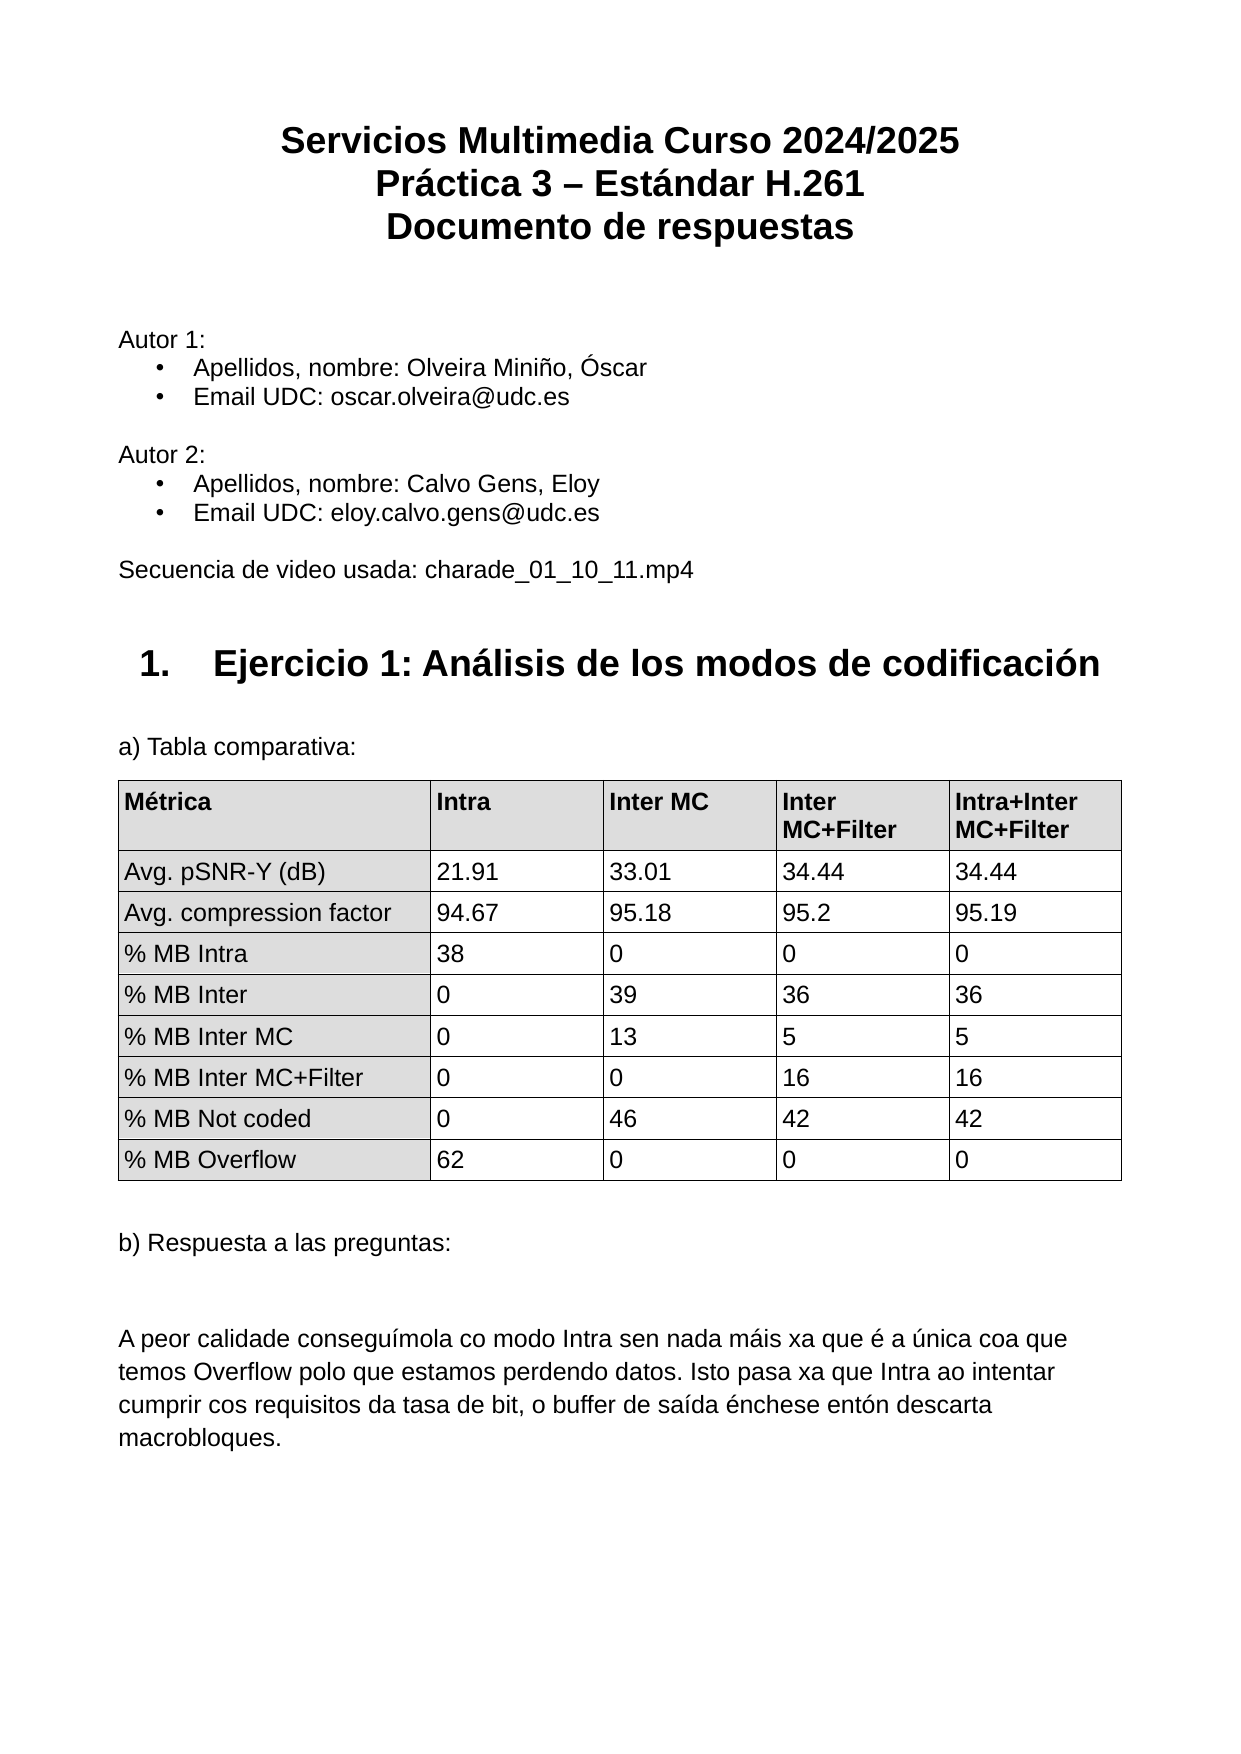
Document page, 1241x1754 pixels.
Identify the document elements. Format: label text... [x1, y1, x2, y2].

table_cell 94.67 [431, 892, 603, 932]
table_cell % MB Intra [119, 933, 430, 973]
list Email UDC: oscar.olveira@udc.es [156, 382, 1122, 411]
table_cell 95.18 [604, 892, 776, 932]
table_cell 42 [950, 1098, 1121, 1138]
table_cell % MB Inter [119, 975, 430, 1015]
table_cell 38 [431, 933, 603, 973]
table_header Inter MC [604, 781, 776, 850]
text Servicios Multimedia Curso 2024/2025 [118, 118, 1122, 161]
list Email UDC: eloy.calvo.gens@udc.es [156, 497, 1122, 526]
table_cell 16 [777, 1057, 949, 1097]
table_cell % MB Inter MC+Filter [119, 1057, 430, 1097]
table_cell 21.91 [431, 851, 603, 891]
text A peor calidade conseguímola co modo Intra sen nada máis xa que é a única coa que temos Overflow polo que estamos perdendo datos. Isto pasa xa que Intra ao intentar cumprir cos requisitos da tasa de bit, o buffer de saída énchese entón descarta macrobloques. [118, 1323, 1122, 1451]
table_cell 0 [777, 933, 949, 973]
text b) Respuesta a las preguntas: [118, 1228, 1122, 1257]
table_header Métrica [119, 781, 430, 850]
table_cell 0 [431, 1098, 603, 1138]
table_header Intra+Inter MC+Filter [950, 781, 1121, 850]
table_cell 13 [604, 1016, 776, 1056]
table_cell 5 [777, 1016, 949, 1056]
table_cell 33.01 [604, 851, 776, 891]
subtitle Ejercicio 1: Análisis de los modos de codificación [118, 641, 1122, 684]
table_cell 36 [777, 975, 949, 1015]
text Autor 1: [118, 325, 1122, 353]
table_cell 42 [777, 1098, 949, 1138]
table_cell 95.19 [950, 892, 1121, 932]
table_cell Avg. compression factor [119, 892, 430, 932]
table_cell 39 [604, 975, 776, 1015]
list Apellidos, nombre: Olveira Miniño, Óscar [156, 353, 1122, 382]
table_cell 5 [950, 1016, 1121, 1056]
table_cell 0 [604, 933, 776, 973]
table_cell % MB Overflow [119, 1140, 430, 1180]
text Documento de respuestas [118, 204, 1122, 247]
table_cell 0 [431, 1016, 603, 1056]
table_cell 16 [950, 1057, 1121, 1097]
text Autor 2: [118, 440, 1122, 469]
text Práctica 3 – Estándar H.261 [118, 161, 1122, 204]
table_cell 0 [604, 1140, 776, 1180]
table_cell 0 [950, 1140, 1121, 1180]
table_cell % MB Not coded [119, 1098, 430, 1138]
table_cell 0 [777, 1140, 949, 1180]
table_header Inter MC+Filter [777, 781, 949, 850]
table_cell 0 [431, 1057, 603, 1097]
table_cell 34.44 [777, 851, 949, 891]
table_header Intra [431, 781, 603, 850]
table_cell 0 [950, 933, 1121, 973]
table_cell 46 [604, 1098, 776, 1138]
table_cell 0 [431, 975, 603, 1015]
table_cell Avg. pSNR-Y (dB) [119, 851, 430, 891]
list Apellidos, nombre: Calvo Gens, Eloy [156, 469, 1122, 497]
table_cell 34.44 [950, 851, 1121, 891]
table_cell % MB Inter MC [119, 1016, 430, 1056]
table_cell 95.2 [777, 892, 949, 932]
text a) Tabla comparativa: [118, 732, 1122, 761]
table_cell 36 [950, 975, 1121, 1015]
table_cell 0 [604, 1057, 776, 1097]
text Secuencia de video usada: charade_01_10_11.mp4 [118, 555, 1122, 584]
table_cell 62 [431, 1140, 603, 1180]
